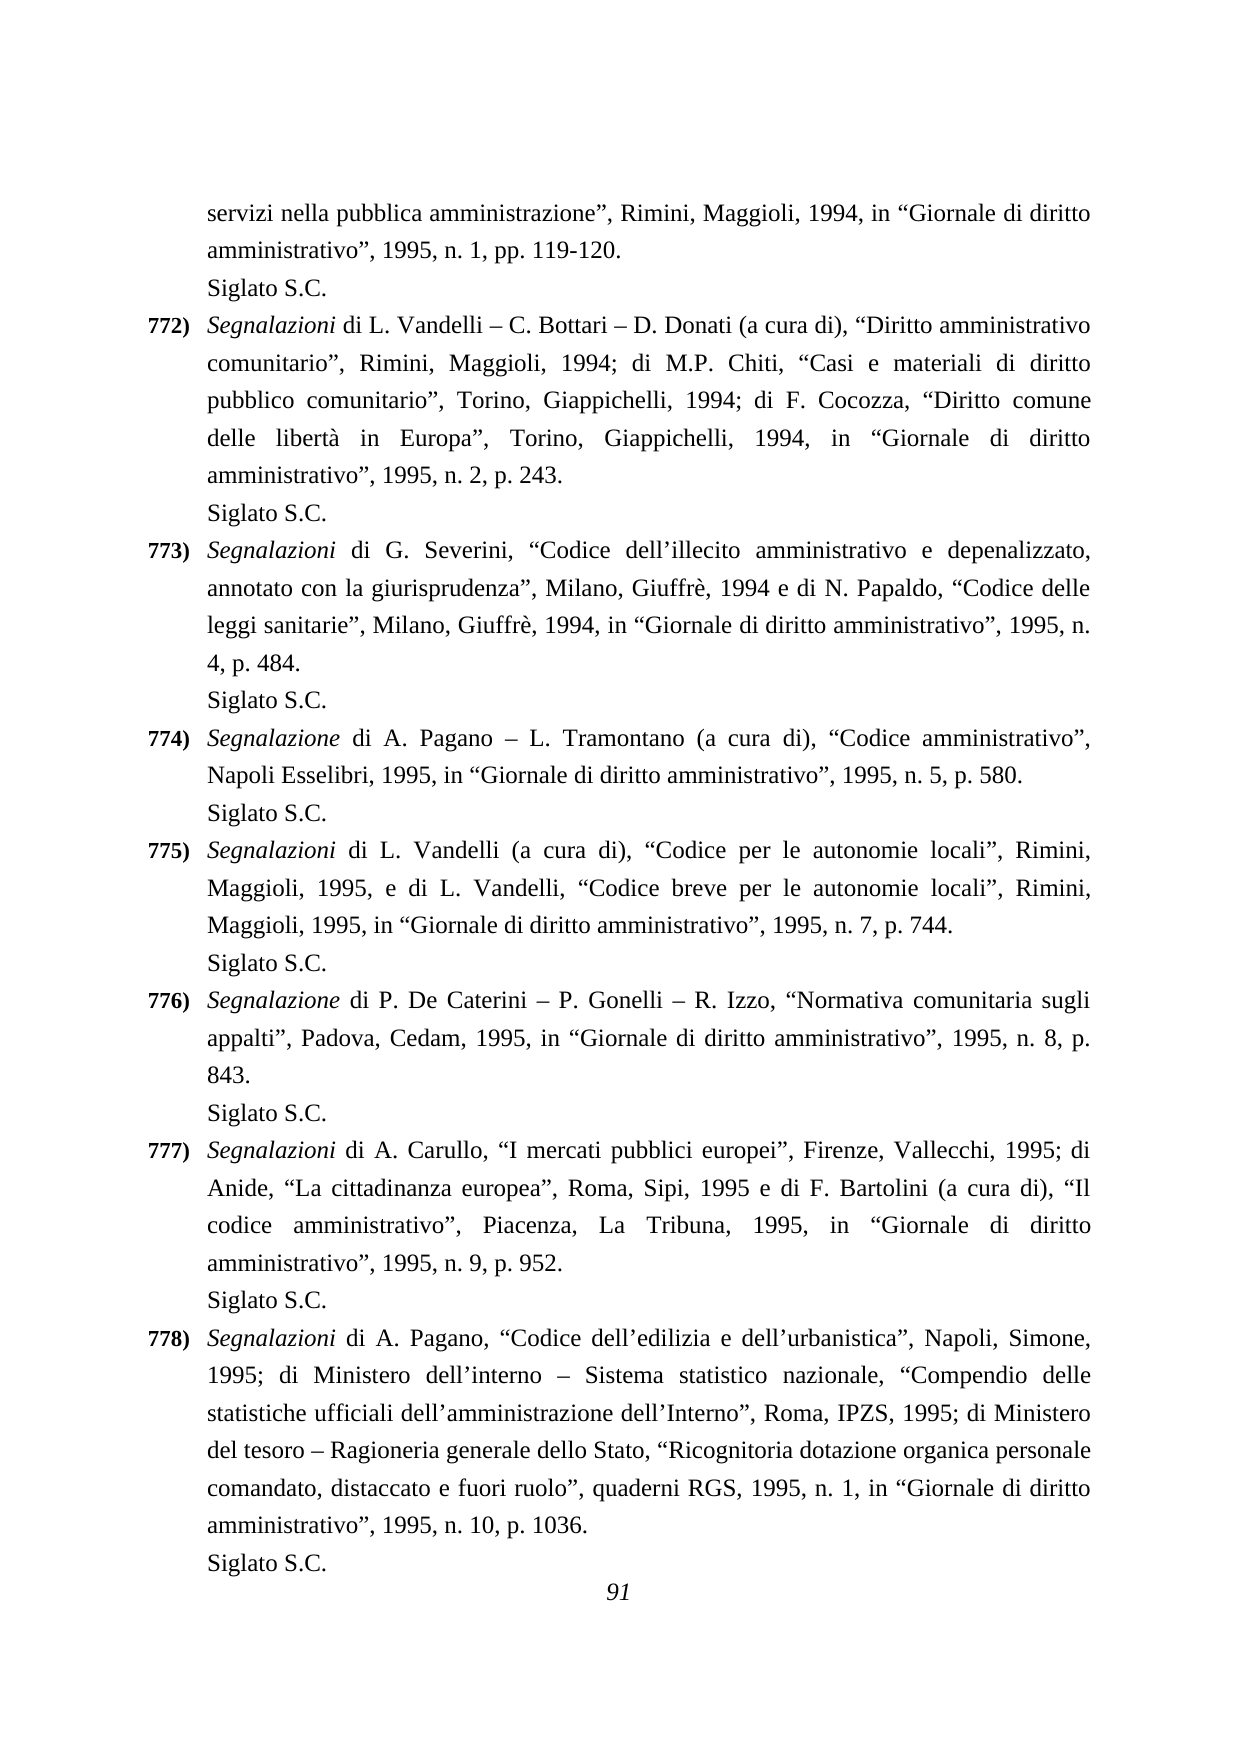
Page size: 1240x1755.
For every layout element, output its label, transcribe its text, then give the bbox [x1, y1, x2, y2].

text Siglato S.C. [207, 1276, 1092, 1314]
text Siglato S.C. [207, 789, 1092, 826]
text Siglato S.C. [207, 939, 1092, 976]
list Segnalazioni di A. Pagano, “Codice dell’edilizia e dell’urbanistica”, Napoli, Simone, 1995; di Ministero dell’interno – Sistema statistico nazionale, “Compendio delle statistiche ufficiali dell’amministrazione dell’Interno”, Roma, IPZS, 1995; di Ministero del tesoro – Ragioneria generale dello Stato, “Ricognitoria dotazione organica personale comandato, distaccato e fuori ruolo”, quaderni RGS, 1995, n. 1, in “Giornale di diritto amministrativo”, 1995, n. 10, p. 1036. [148, 1314, 1092, 1539]
list Segnalazioni di G. Severini, “Codice dell’illecito amministrativo e depenalizzato, annotato con la giurisprudenza”, Milano, Giuffrè, 1994 e di N. Papaldo, “Codice delle leggi sanitarie”, Milano, Giuffrè, 1994, in “Giornale di diritto amministrativo”, 1995, n. 4, p. 484. [148, 526, 1092, 676]
text Siglato S.C. [207, 264, 1092, 301]
text Siglato S.C. [207, 489, 1092, 526]
list Segnalazioni di L. Vandelli – C. Bottari – D. Donati (a cura di), “Diritto amministrativo comunitario”, Rimini, Maggioli, 1994; di M.P. Chiti, “Casi e materiali di diritto pubblico comunitario”, Torino, Giappichelli, 1994; di F. Cocozza, “Diritto comune delle libertà in Europa”, Torino, Giappichelli, 1994, in “Giornale di diritto amministrativo”, 1995, n. 2, p. 243. [148, 301, 1092, 489]
list Segnalazioni di A. Carullo, “I mercati pubblici europei”, Firenze, Vallecchi, 1995; di Anide, “La cittadinanza europea”, Roma, Sipi, 1995 e di F. Bartolini (a cura di), “Il codice amministrativo”, Piacenza, La Tribuna, 1995, in “Giornale di diritto amministrativo”, 1995, n. 9, p. 952. [148, 1126, 1092, 1276]
list Segnalazione di A. Pagano – L. Tramontano (a cura di), “Codice amministrativo”, Napoli Esselibri, 1995, in “Giornale di diritto amministrativo”, 1995, n. 5, p. 580. [148, 714, 1092, 789]
list servizi nella pubblica amministrazione”, Rimini, Maggioli, 1994, in “Giornale di diritto amministrativo”, 1995, n. 1, pp. 119-120. [148, 189, 1092, 264]
list Segnalazioni di L. Vandelli (a cura di), “Codice per le autonomie locali”, Rimini, Maggioli, 1995, e di L. Vandelli, “Codice breve per le autonomie locali”, Rimini, Maggioli, 1995, in “Giornale di diritto amministrativo”, 1995, n. 7, p. 744. [148, 826, 1092, 939]
text Siglato S.C. [207, 1539, 1092, 1576]
text Siglato S.C. [207, 1089, 1092, 1126]
text Siglato S.C. [207, 676, 1092, 714]
list Segnalazione di P. De Caterini – P. Gonelli – R. Izzo, “Normativa comunitaria sugli appalti”, Padova, Cedam, 1995, in “Giornale di diritto amministrativo”, 1995, n. 8, p. 843. [148, 976, 1092, 1089]
